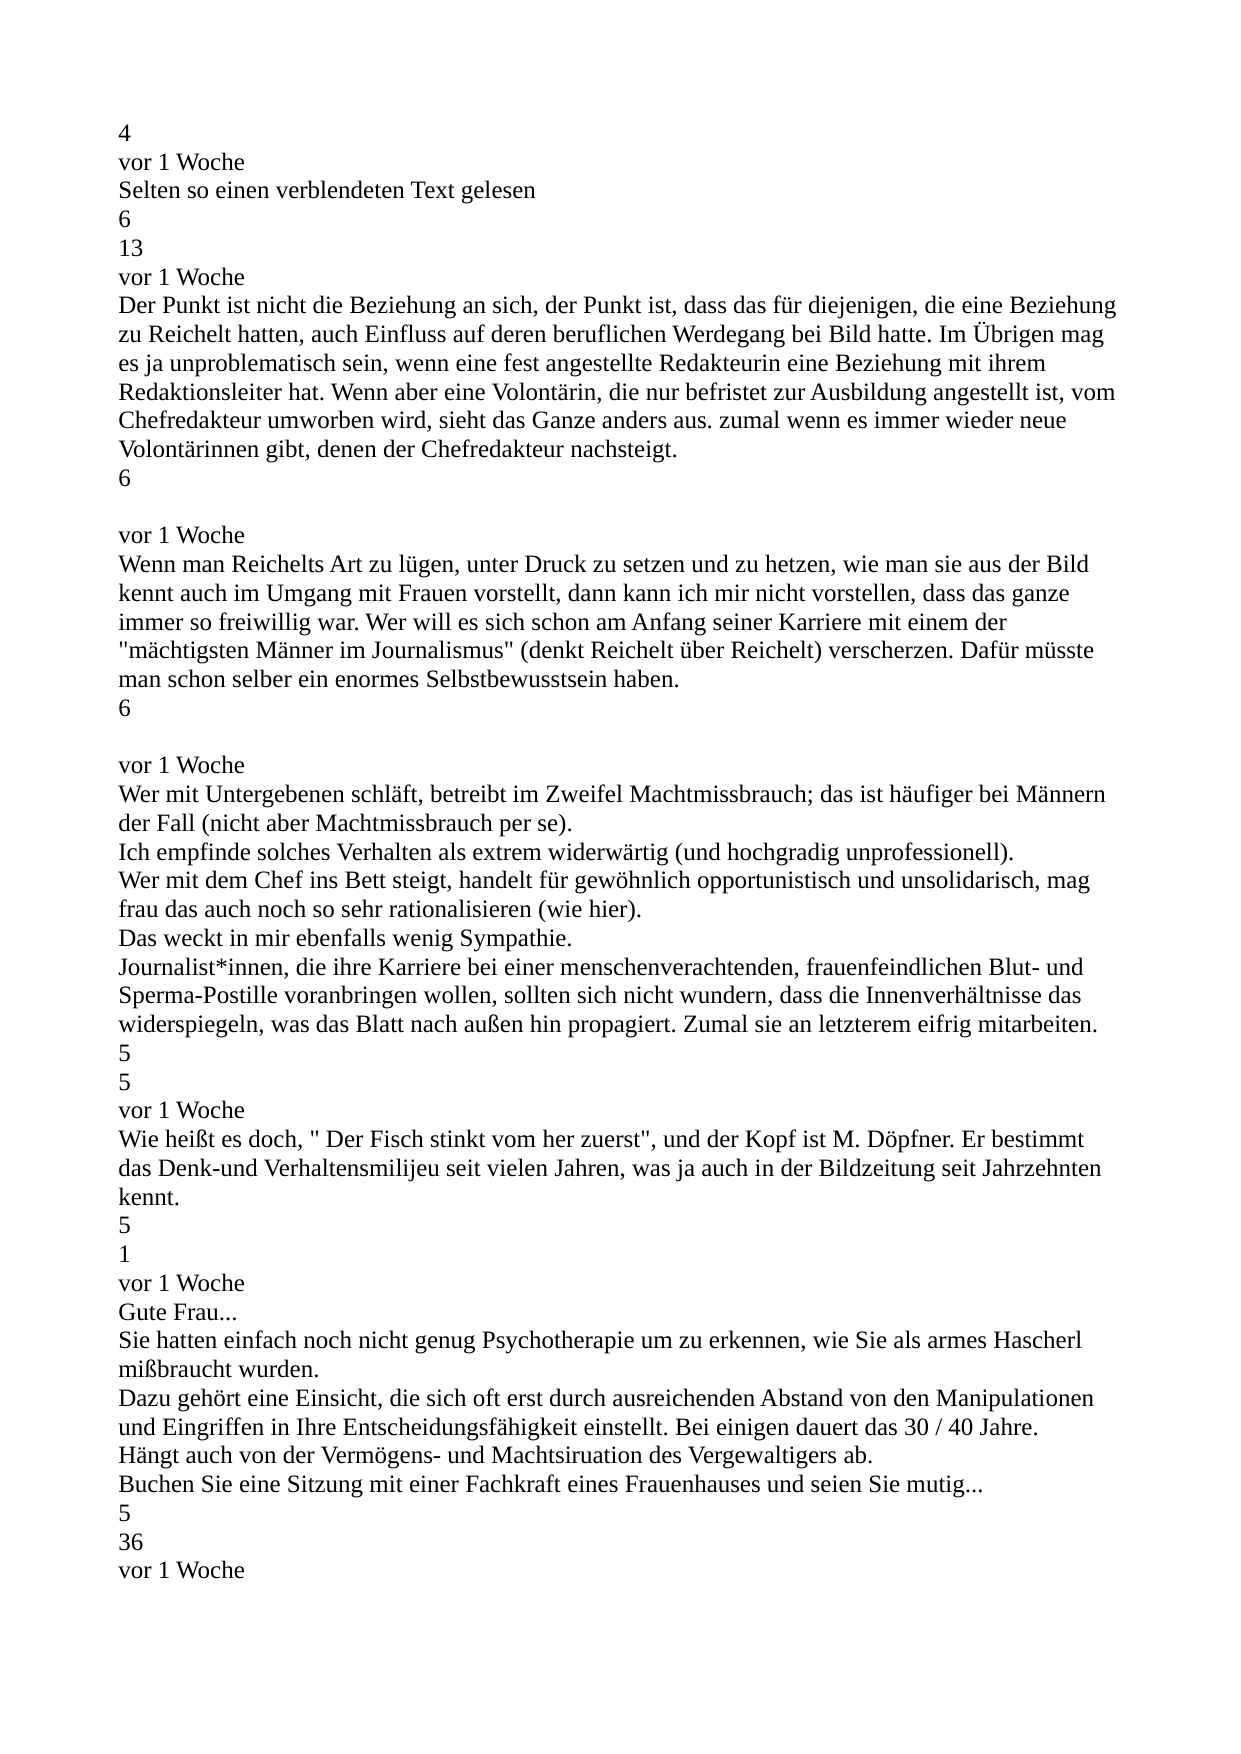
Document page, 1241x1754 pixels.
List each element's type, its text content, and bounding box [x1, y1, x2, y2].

text 6 [118, 204, 1122, 233]
text 4 [118, 118, 1122, 147]
text vor 1 Woche [118, 147, 1122, 176]
text 5 [118, 1498, 1122, 1527]
text vor 1 Woche [118, 521, 1122, 549]
text Wer mit Untergebenen schläft, betreibt im Zweifel Machtmissbrauch; das ist häufiger bei Männern der Fall (nicht aber Machtmissbrauch per se). [118, 779, 1122, 837]
text Gute Frau... [118, 1297, 1122, 1326]
text Wenn man Reichelts Art zu lügen, unter Druck zu setzen und zu hetzen, wie man sie aus der Bild kennt auch im Umgang mit Frauen vorstellt, dann kann ich mir nicht vorstellen, dass das ganze immer so freiwillig war. Wer will es sich schon am Anfang seiner Karriere mit einem der "mächtigsten Männer im Journalismus" (denkt Reichelt über Reichelt) verscherzen. Dafür müsste man schon selber ein enormes Selbstbewusstsein haben. [118, 549, 1122, 693]
text Buchen Sie eine Sitzung mit einer Fachkraft eines Frauenhauses und seien Sie mutig... [118, 1469, 1122, 1498]
text 5 [118, 1038, 1122, 1067]
text 1 [118, 1239, 1122, 1268]
text Wie heißt es doch, " Der Fisch stinkt vom her zuerst", und der Kopf ist M. Döpfner. Er bestimmt das Denk-und Verhaltensmilijeu seit vielen Jahren, was ja auch in der Bildzeitung seit Jahrzehnten kennt. [118, 1124, 1122, 1211]
text 5 [118, 1067, 1122, 1096]
text vor 1 Woche [118, 1268, 1122, 1297]
text Dazu gehört eine Einsicht, die sich oft erst durch ausreichenden Abstand von den Manipulationen und Eingriffen in Ihre Entscheidungsfähigkeit einstellt. Bei einigen dauert das 30 / 40 Jahre. [118, 1383, 1122, 1441]
text 5 [118, 1211, 1122, 1239]
text Hängt auch von der Vermögens- und Machtsiruation des Vergewaltigers ab. [118, 1441, 1122, 1469]
text 6 [118, 463, 1122, 492]
text Der Punkt ist nicht die Beziehung an sich, der Punkt ist, dass das für diejenigen, die eine Beziehung zu Reichelt hatten, auch Einfluss auf deren beruflichen Werdegang bei Bild hatte. Im Übrigen mag es ja unproblematisch sein, wenn eine fest angestellte Redakteurin eine Beziehung mit ihrem Redaktionsleiter hat. Wenn aber eine Volontärin, die nur befristet zur Ausbildung angestellt ist, vom Chefredakteur umworben wird, sieht das Ganze anders aus. zumal wenn es immer wieder neue Volontärinnen gibt, denen der Chefredakteur nachsteigt. [118, 291, 1122, 463]
text Wer mit dem Chef ins Bett steigt, handelt für gewöhnlich opportunistisch und unsolidarisch, mag frau das auch noch so sehr rationalisieren (wie hier). [118, 866, 1122, 923]
text Ich empfinde solches Verhalten als extrem widerwärtig (und hochgradig unprofessionell). [118, 837, 1122, 866]
text vor 1 Woche [118, 751, 1122, 779]
text vor 1 Woche [118, 1556, 1122, 1584]
text Das weckt in mir ebenfalls wenig Sympathie. [118, 923, 1122, 952]
text 13 [118, 233, 1122, 262]
text Selten so einen verblendeten Text gelesen [118, 176, 1122, 204]
text vor 1 Woche [118, 1096, 1122, 1124]
text Sie hatten einfach noch nicht genug Psychotherapie um zu erkennen, wie Sie als armes Hascherl mißbraucht wurden. [118, 1326, 1122, 1383]
text Journalist*innen, die ihre Karriere bei einer menschenverachtenden, frauenfeindlichen Blut- und Sperma-Postille voranbringen wollen, sollten sich nicht wundern, dass die Innenverhältnisse das widerspiegeln, was das Blatt nach außen hin propagiert. Zumal sie an letzterem eifrig mitarbeiten. [118, 952, 1122, 1038]
text vor 1 Woche [118, 262, 1122, 291]
text 6 [118, 693, 1122, 722]
text 36 [118, 1527, 1122, 1556]
